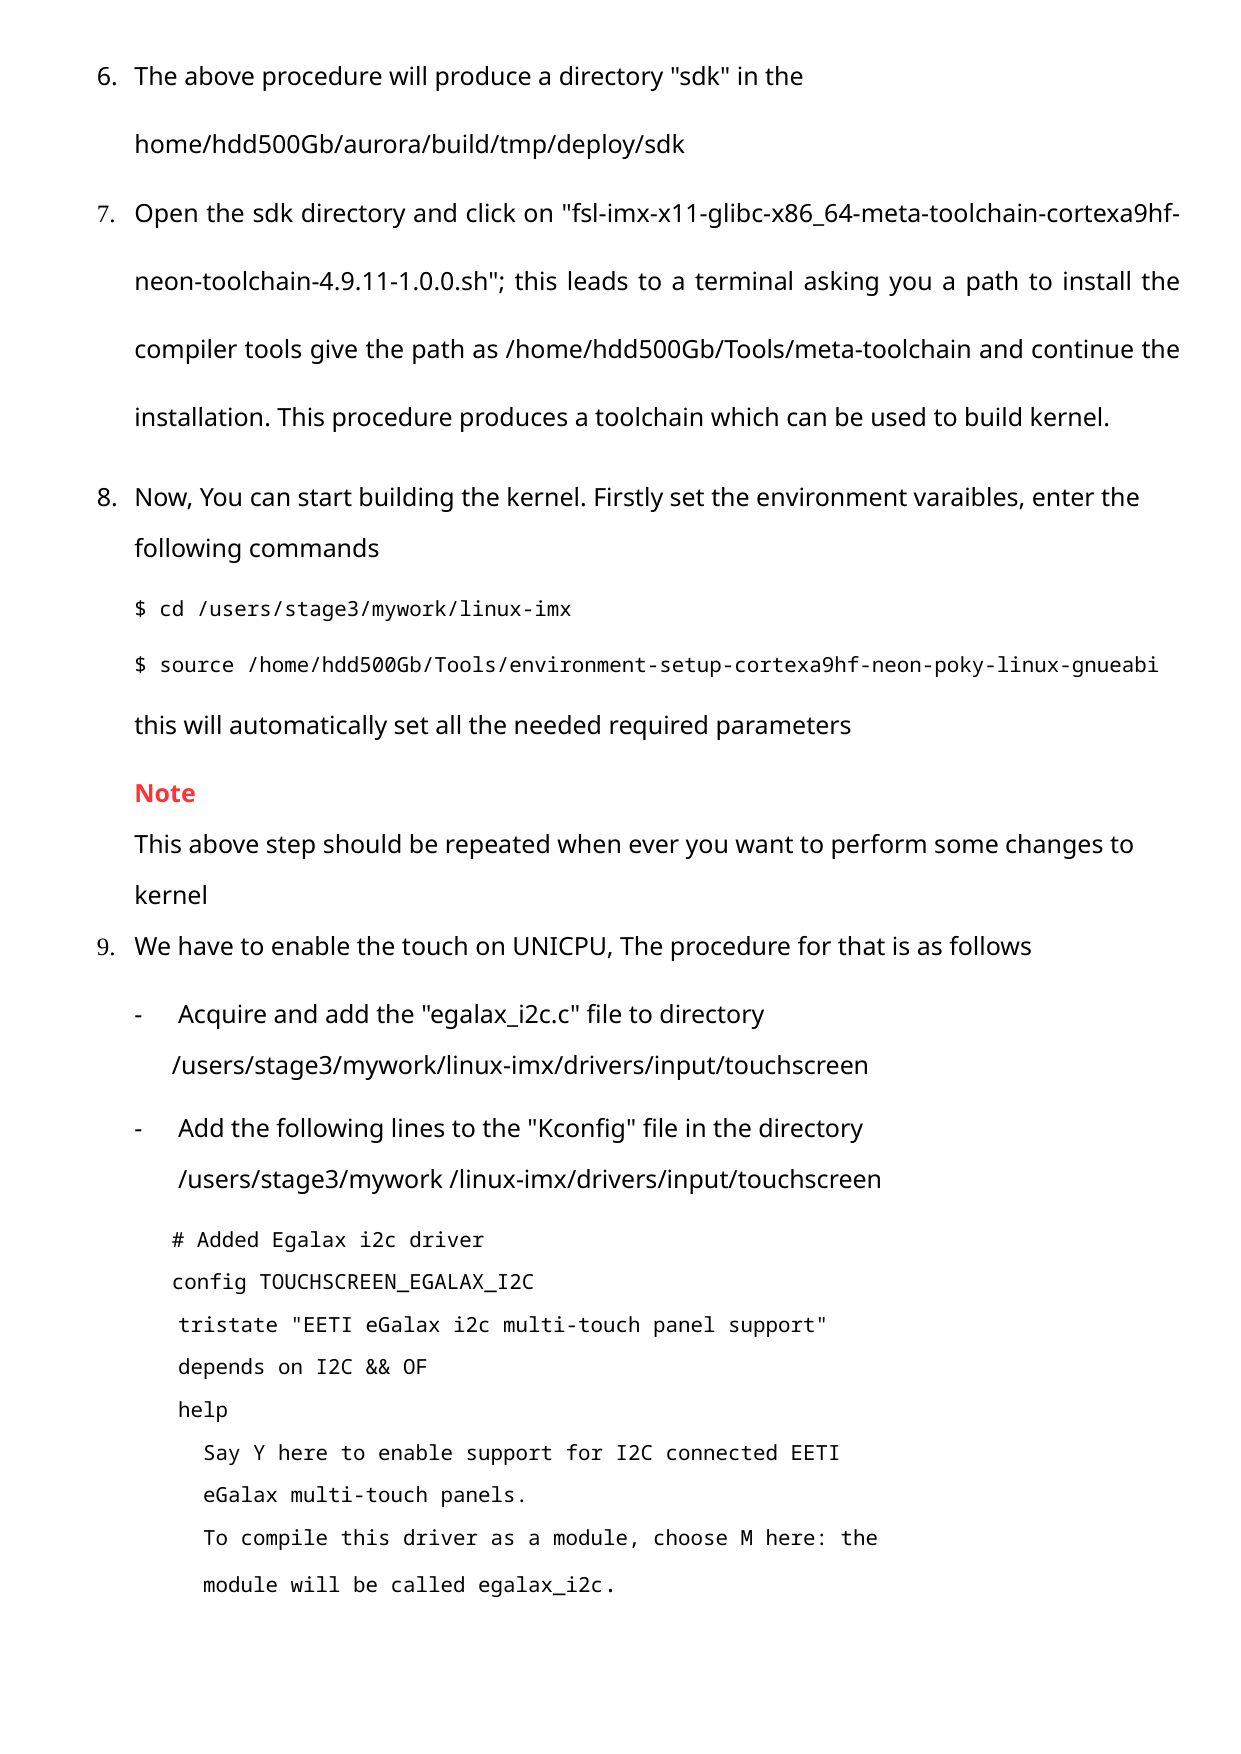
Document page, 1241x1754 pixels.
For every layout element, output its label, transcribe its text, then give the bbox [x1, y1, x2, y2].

list tristate "EETI eGalax i2c multi-touch panel support" [97, 1310, 1181, 1338]
list config TOUCHSCREEN_EGALAX_I2C [134, 1267, 1181, 1296]
list eGalax multi-touch panels. [97, 1480, 1181, 1509]
list This above step should be repeated when ever you want to perform some changes to kernel [97, 827, 1181, 912]
list # Added Egalax i2c driver [134, 1225, 1181, 1253]
list $ cd /users/stage3/mywork/linux-imx [97, 594, 1181, 622]
list /users/stage3/mywork/linux-imx/drivers/input/touchscreen [134, 1048, 1181, 1082]
list Say Y here to enable support for I2C connected EETI [97, 1438, 1181, 1466]
list - Acquire and add the "egalax_i2c.c" file to directory [97, 997, 1181, 1031]
list help [97, 1395, 1181, 1423]
list The above procedure will produce a directory "sdk" in the home/hdd500Gb/aurora/build/tmp/deploy/sdk [97, 59, 1181, 161]
list Note [97, 776, 1181, 809]
list this will automatically set all the needed required parameters [97, 707, 1181, 741]
list To compile this driver as a module, choose M here: the [97, 1523, 1181, 1551]
list $ source /home/hdd500Gb/Tools/environment-setup-cortexa9hf-neon-poky-linux-gnueabi [97, 651, 1181, 679]
list - Add the following lines to the "Kconfig" file in the directory /users/stage3/mywork /linux-imx/drivers/input/touchscreen [97, 1111, 1181, 1196]
list module will be called egalax_i2c. [97, 1566, 1181, 1599]
list depends on I2C && OF [97, 1352, 1181, 1381]
list Now, You can start building the kernel. Firstly set the environment varaibles, enter the following commands [97, 480, 1181, 565]
list Open the sdk directory and click on "fsl-imx-x11-glibc-x86_64-meta-toolchain-cortexa9hf-neon-toolchain-4.9.11-1.0.0.sh"; this leads to a terminal asking you a path to install the compiler tools give the path as /home/hdd500Gb/Tools/meta-toolchain and continue the installation. This procedure produces a toolchain which can be used to build kernel. [97, 195, 1181, 434]
list We have to enable the touch on UNICPU, The procedure for that is as follows [97, 929, 1181, 963]
